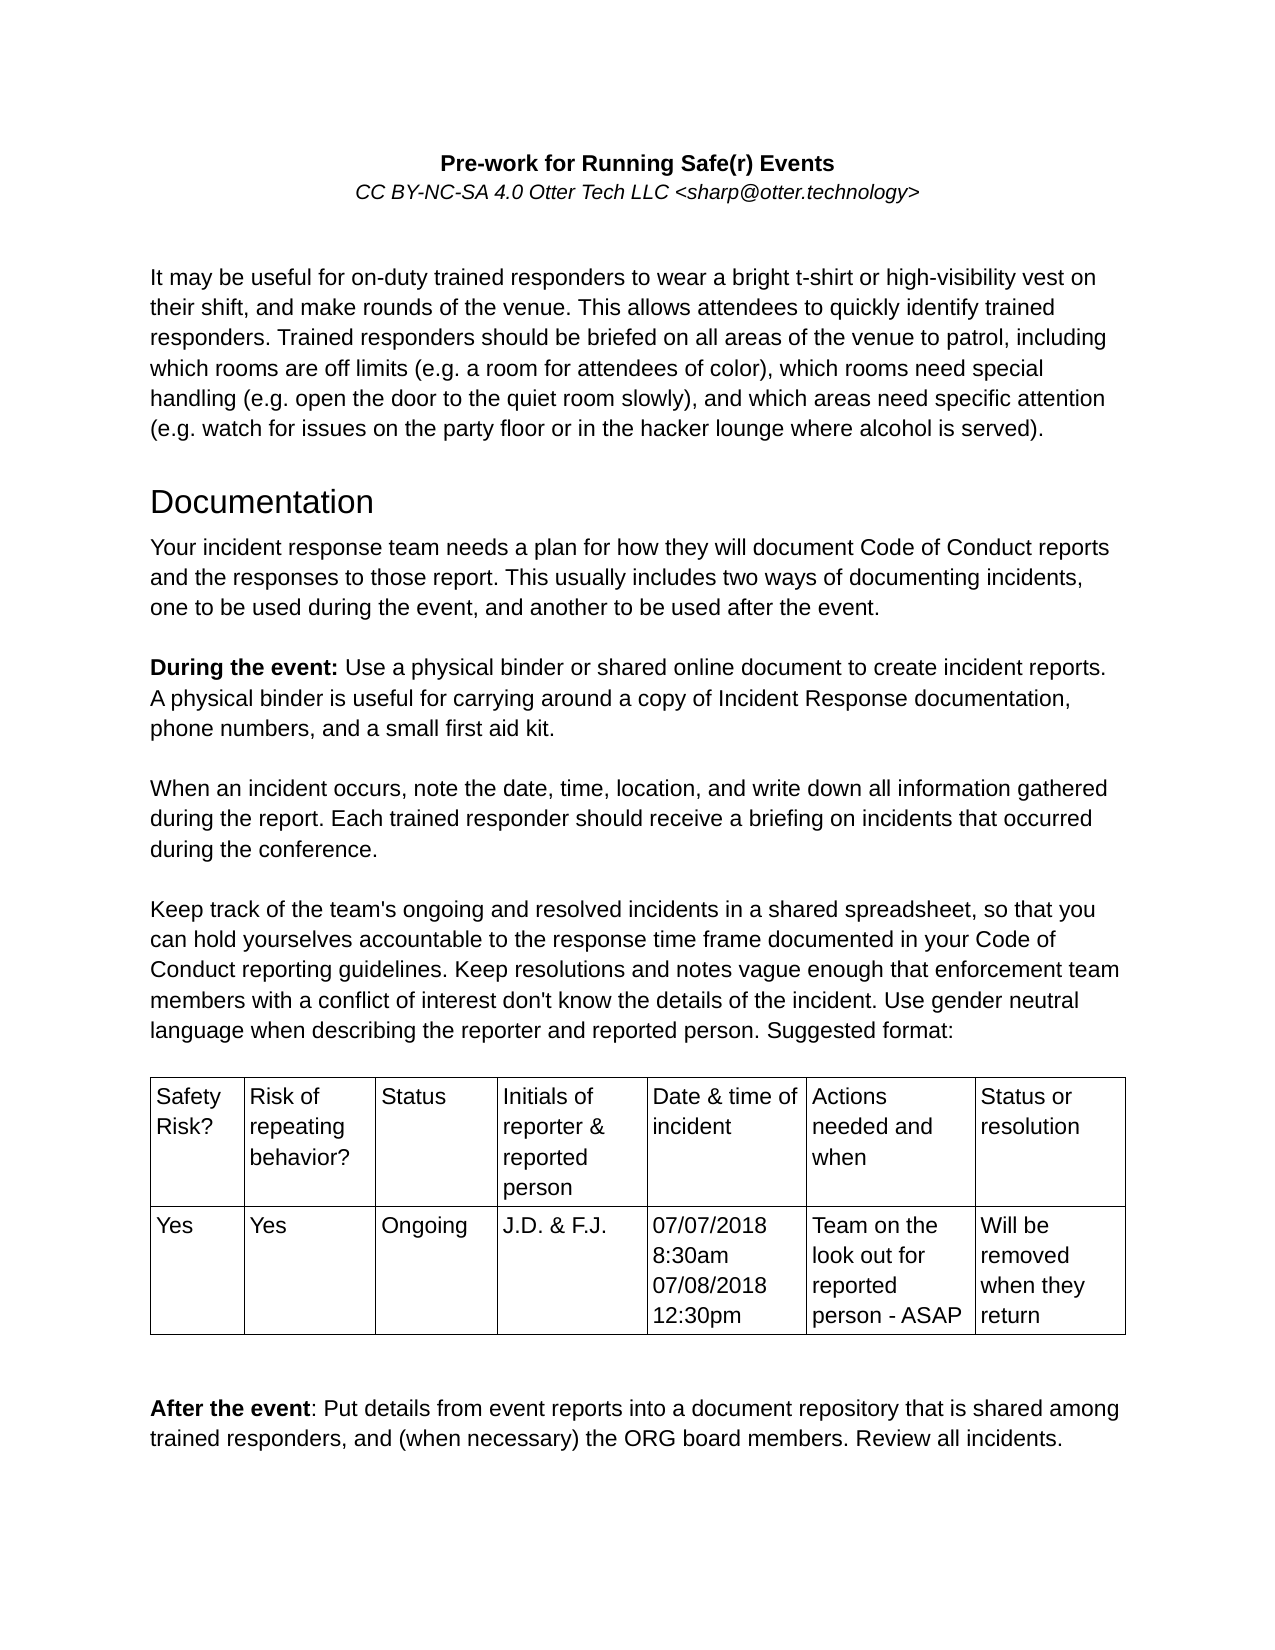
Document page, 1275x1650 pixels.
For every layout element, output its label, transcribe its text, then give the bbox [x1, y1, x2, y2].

table_cell Yes [245, 1207, 375, 1334]
table_header Initials of reporter & reported person [498, 1078, 647, 1206]
table_cell Yes [151, 1207, 244, 1334]
table_cell 07/07/2018 8:30am 07/08/2018 12:30pm [648, 1207, 806, 1334]
table_header Safety Risk? [151, 1078, 244, 1206]
table_cell Will be removed when they return [976, 1207, 1125, 1334]
text It may be useful for on-duty trained responders to wear a bright t-shirt or high-visibility vest on their shift, and make rounds of the venue. This allows attendees to quickly identify trained responders. Trained responders should be briefed on all areas of the venue to patrol, including which rooms are off limits (e.g. a room for attendees of color), which rooms need special handling (e.g. open the door to the quiet room slowly), and which areas need specific attention (e.g. watch for issues on the party floor or in the hacker lounge where alcohol is served). [150, 264, 1125, 441]
table_header Status [376, 1078, 497, 1206]
table_header Actions needed and when [807, 1078, 975, 1206]
text Keep track of the team's ongoing and resolved incidents in a shared spreadsheet, so that you can hold yourselves accountable to the response time frame documented in your Code of Conduct reporting guidelines. Keep resolutions and notes vague enough that enforcement team members with a conflict of interest don't know the details of the incident. Use gender neutral language when describing the reporter and reported person. Suggested format: [150, 896, 1125, 1043]
table_cell Ongoing [376, 1207, 497, 1334]
table_cell J.D. & F.J. [498, 1207, 647, 1334]
text When an incident occurs, note the date, time, location, and write down all information gathered during the report. Each trained responder should receive a briefing on incidents that occurred during the conference. [150, 775, 1125, 862]
table_cell Team on the look out for reported person - ASAP [807, 1207, 975, 1334]
table_header Status or resolution [976, 1078, 1125, 1206]
text During the event: Use a physical binder or shared online document to create incident reports. A physical binder is useful for carrying around a copy of Incident Response documentation, phone numbers, and a small first aid kit. [150, 654, 1125, 741]
text Your incident response team needs a plan for how they will document Code of Conduct reports and the responses to those report. This usually includes two ways of documenting incidents, one to be used during the event, and another to be used after the event. [150, 533, 1125, 620]
subtitle Documentation [150, 483, 1125, 521]
text After the event: Put details from event reports into a document repository that is shared among trained responders, and (when necessary) the ORG board members. Review all incidents. [150, 1395, 1125, 1451]
table_header Date & time of incident [648, 1078, 806, 1206]
table_header Risk of repeating behavior? [245, 1078, 375, 1206]
